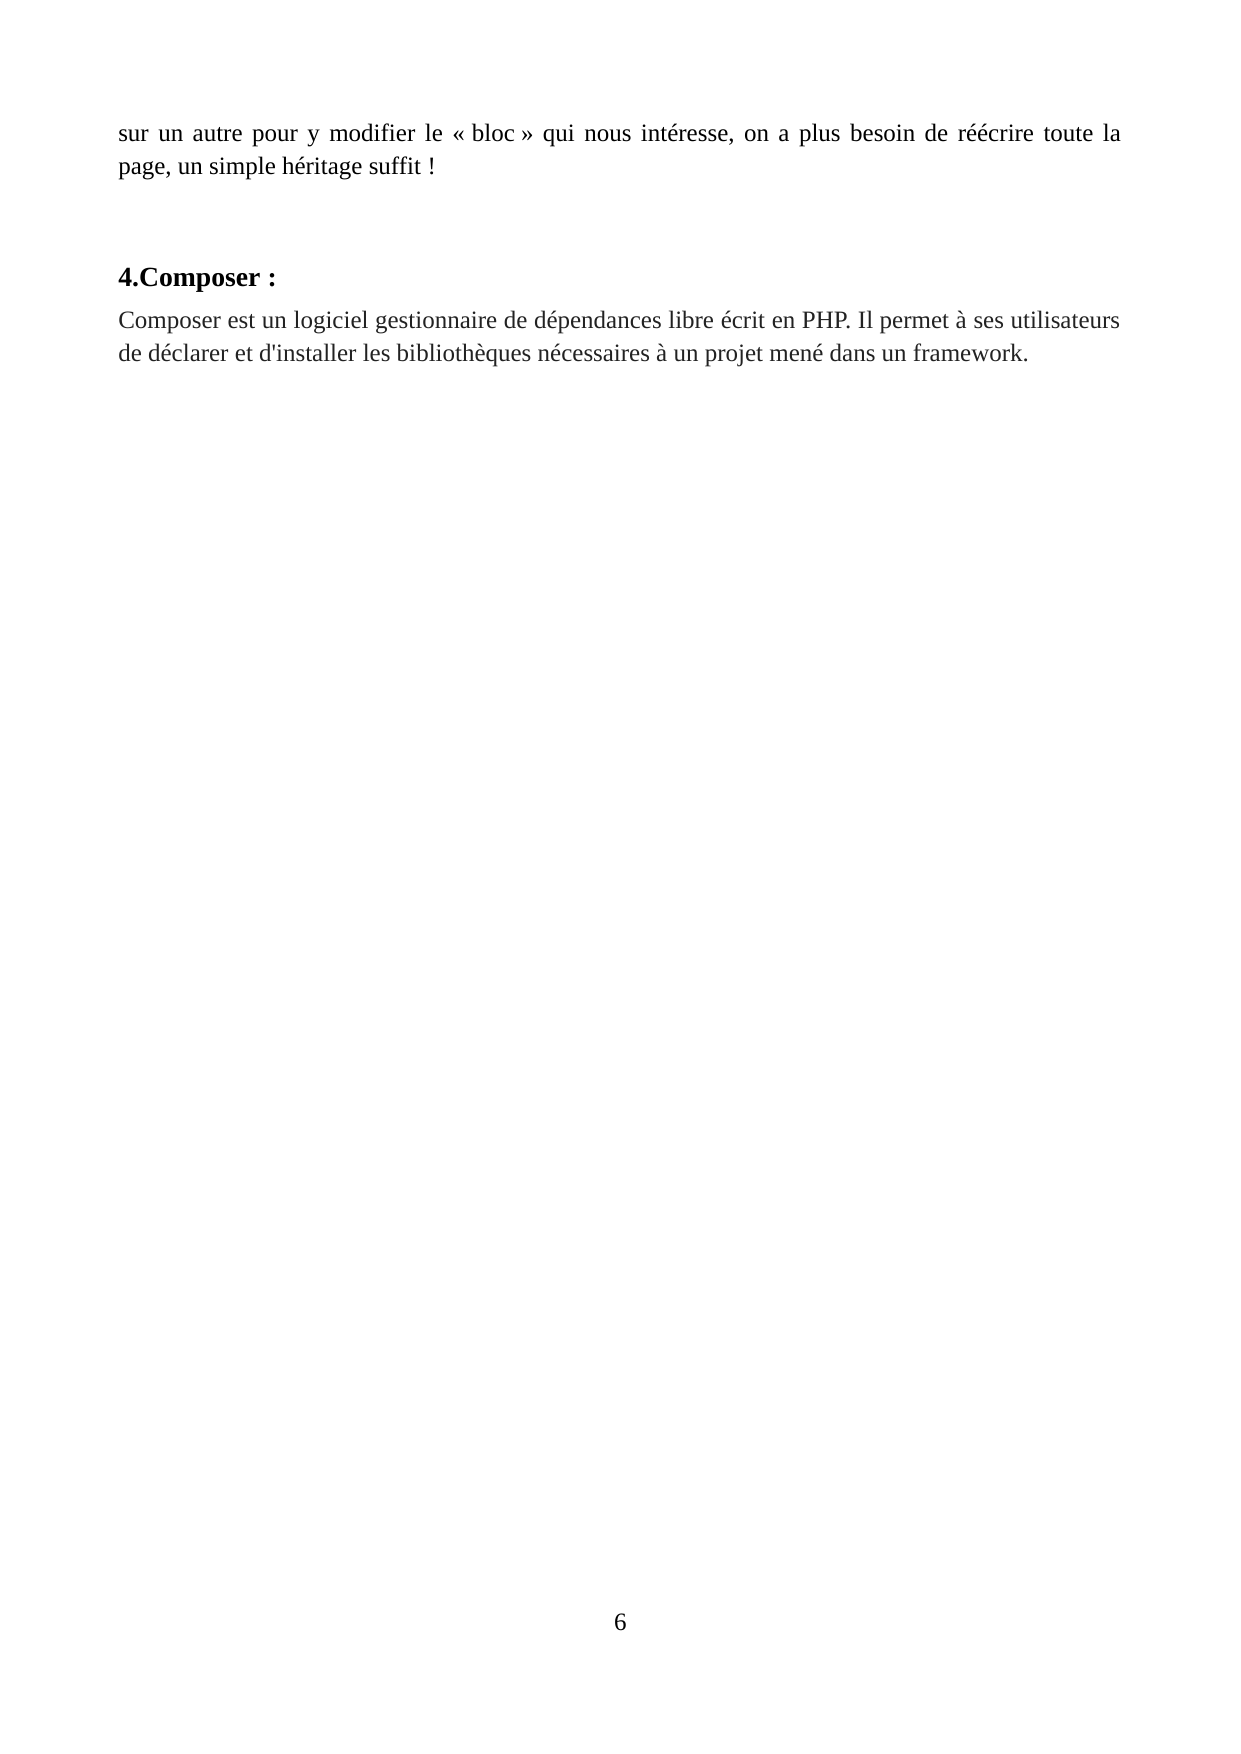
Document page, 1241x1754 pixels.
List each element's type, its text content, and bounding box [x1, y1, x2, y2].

text sur un autre pour y modifier le « bloc » qui nous intéresse, on a plus besoin de réécrire toute la page, un simple héritage suffit ! [118, 118, 1122, 180]
text Composer est un logiciel gestionnaire de dépendances libre écrit en PHP. Il permet à ses utilisateurs de déclarer et d'installer les bibliothèques nécessaires à un projet mené dans un framework. [118, 305, 1122, 367]
subtitle 4.Composer : [118, 261, 1122, 293]
